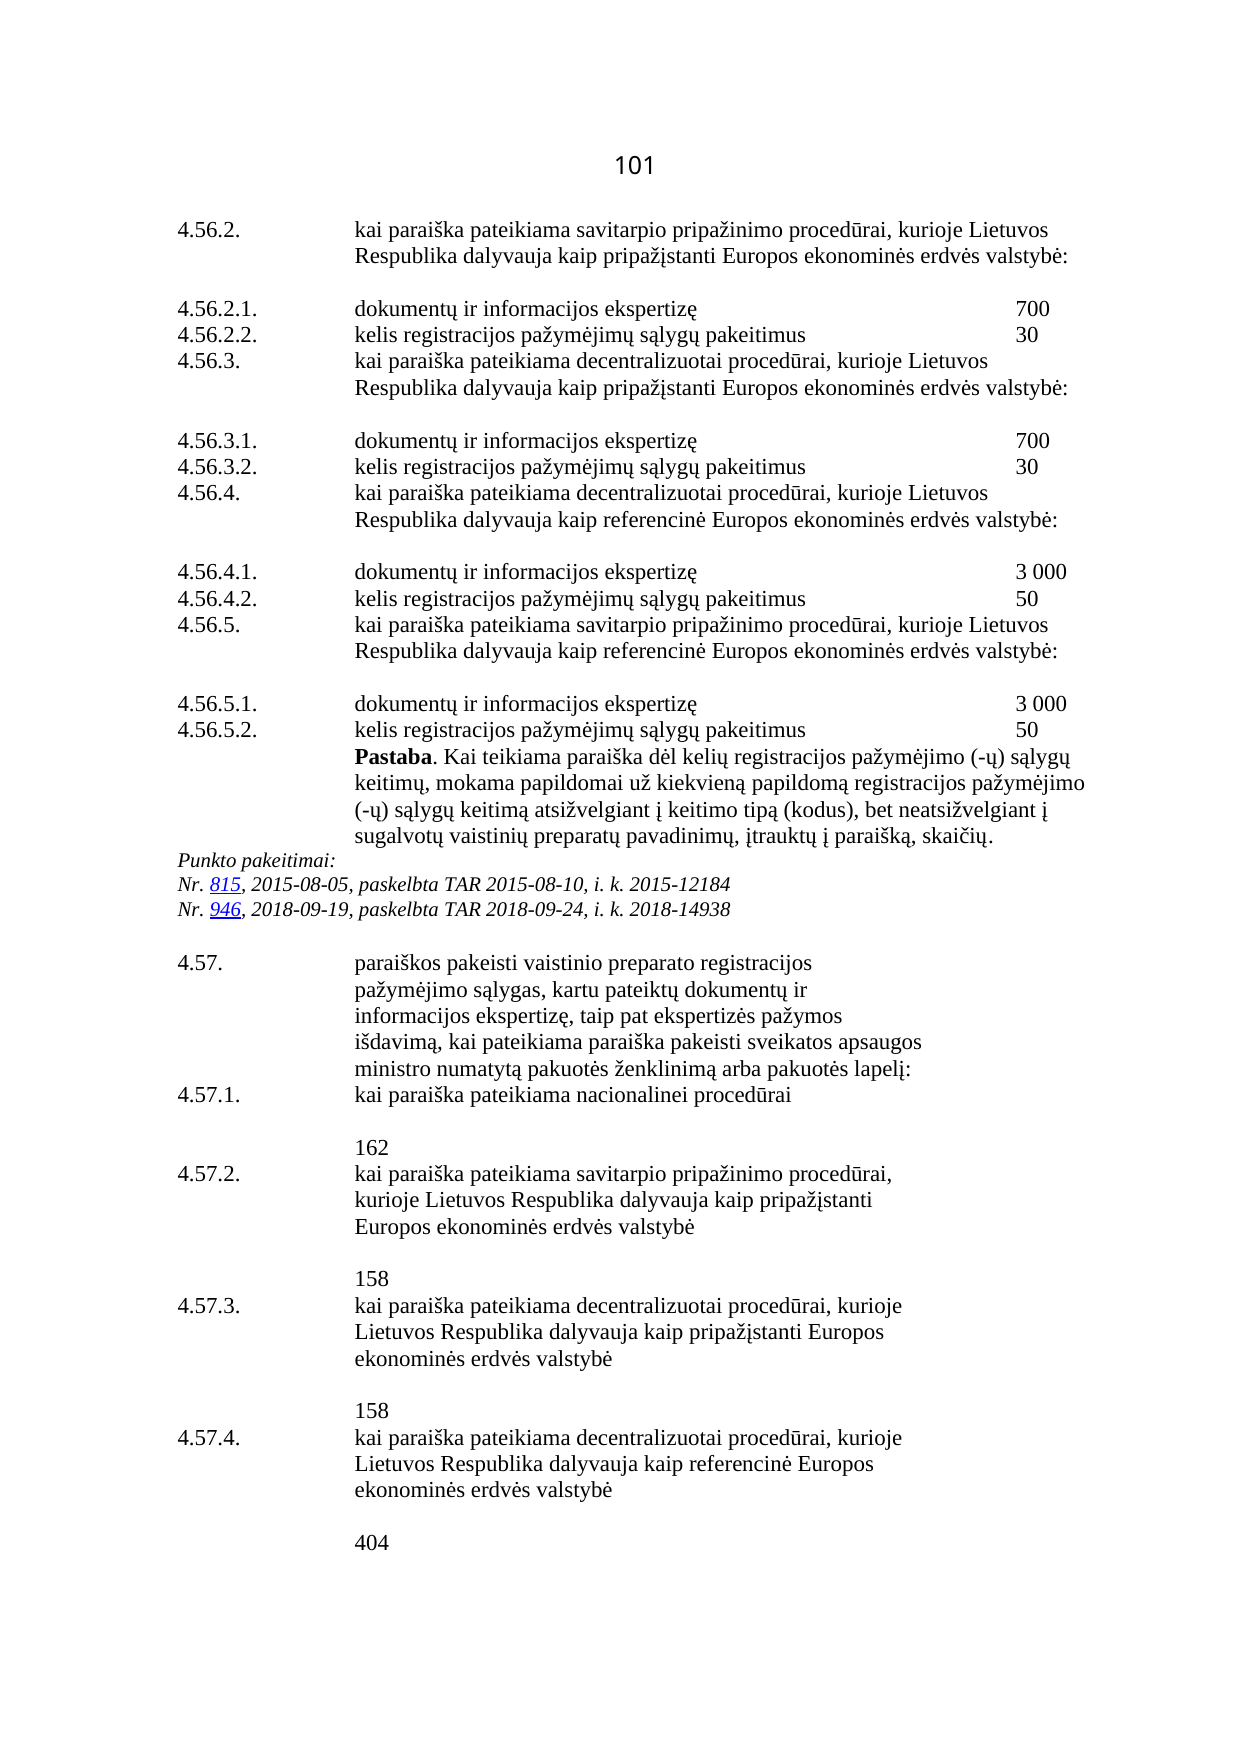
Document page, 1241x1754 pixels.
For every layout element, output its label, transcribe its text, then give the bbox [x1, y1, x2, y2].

text 4.56.3.1. dokumentų ir informacijos ekspertizę 700 [177, 427, 1093, 453]
text 4.56.4. kai paraiška pateikiama decentralizuotai procedūrai, kurioje Lietuvos Respublika dalyvauja kaip referencinė Europos ekonominės erdvės valstybė: [177, 479, 1093, 558]
text 4.57.2. kai paraiška pateikiama savitarpio pripažinimo procedūrai, [177, 1160, 945, 1186]
text Lietuvos Respublika dalyvauja kaip referencinė Europos [354, 1450, 945, 1476]
text 4.56.2.2. kelis registracijos pažymėjimų sąlygų pakeitimus 30 [177, 321, 1093, 348]
text Nr. 815, 2015-08-05, paskelbta TAR 2015-08-10, i. k. 2015-12184 [177, 872, 1093, 896]
text Lietuvos Respublika dalyvauja kaip pripažįstanti Europos [354, 1318, 945, 1344]
text 4.56.3. kai paraiška pateikiama decentralizuotai procedūrai, kurioje Lietuvos Respublika dalyvauja kaip pripažįstanti Europos ekonominės erdvės valstybė: [177, 348, 1093, 427]
text 4.57.3. kai paraiška pateikiama decentralizuotai procedūrai, kurioje [177, 1292, 945, 1318]
text 4.56.3.2. kelis registracijos pažymėjimų sąlygų pakeitimus 30 [177, 453, 1093, 479]
text ekonominės erdvės valstybė 158 [354, 1344, 945, 1424]
text 4.57. paraiškos pakeisti vaistinio preparato registracijos [177, 949, 945, 976]
text Pastaba. Kai teikiama paraiška dėl kelių registracijos pažymėjimo (-ų) sąlygų keitimų, mokama papildomai už kiekvieną papildomą registracijos pažymėjimo (-ų) sąlygų keitimą atsižvelgiant į keitimo tipą (kodus), bet neatsižvelgiant į sugalvotų vaistinių preparatų pavadinimų, įtrauktų į paraišką, skaičių. [354, 743, 1093, 848]
text Europos ekonominės erdvės valstybė 158 [354, 1213, 945, 1292]
text Nr. 946, 2018-09-19, paskelbta TAR 2018-09-24, i. k. 2018-14938 [177, 896, 1093, 921]
text kurioje Lietuvos Respublika dalyvauja kaip pripažįstanti [354, 1186, 945, 1213]
text ekonominės erdvės valstybė 404 [354, 1476, 945, 1555]
text išdavimą, kai pateikiama paraiška pakeisti sveikatos apsaugos [354, 1028, 945, 1055]
text 4.56.4.1. dokumentų ir informacijos ekspertizę 3 000 [177, 558, 1093, 585]
text 4.57.4. kai paraiška pateikiama decentralizuotai procedūrai, kurioje [177, 1424, 945, 1450]
text Punkto pakeitimai: [177, 848, 1093, 872]
text 4.56.4.2. kelis registracijos pažymėjimų sąlygų pakeitimus 50 [177, 585, 1093, 611]
text 4.56.5.2. kelis registracijos pažymėjimų sąlygų pakeitimus 50 [177, 717, 1093, 743]
text 4.56.2.1. dokumentų ir informacijos ekspertizę 700 [177, 295, 1093, 321]
text ministro numatytą pakuotės ženklinimą arba pakuotės lapelį: [354, 1055, 945, 1081]
text 4.57.1. kai paraiška pateikiama nacionalinei procedūrai 162 [177, 1081, 945, 1160]
text 4.56.5.1. dokumentų ir informacijos ekspertizę 3 000 [177, 690, 1093, 717]
text pažymėjimo sąlygas, kartu pateiktų dokumentų ir [354, 976, 945, 1002]
text informacijos ekspertizę, taip pat ekspertizės pažymos [354, 1002, 945, 1028]
text 4.56.5. kai paraiška pateikiama savitarpio pripažinimo procedūrai, kurioje Lietuvos Respublika dalyvauja kaip referencinė Europos ekonominės erdvės valstybė: [177, 611, 1093, 690]
text 4.56.2. kai paraiška pateikiama savitarpio pripažinimo procedūrai, kurioje Lietuvos Respublika dalyvauja kaip pripažįstanti Europos ekonominės erdvės valstybė: [177, 216, 1093, 295]
